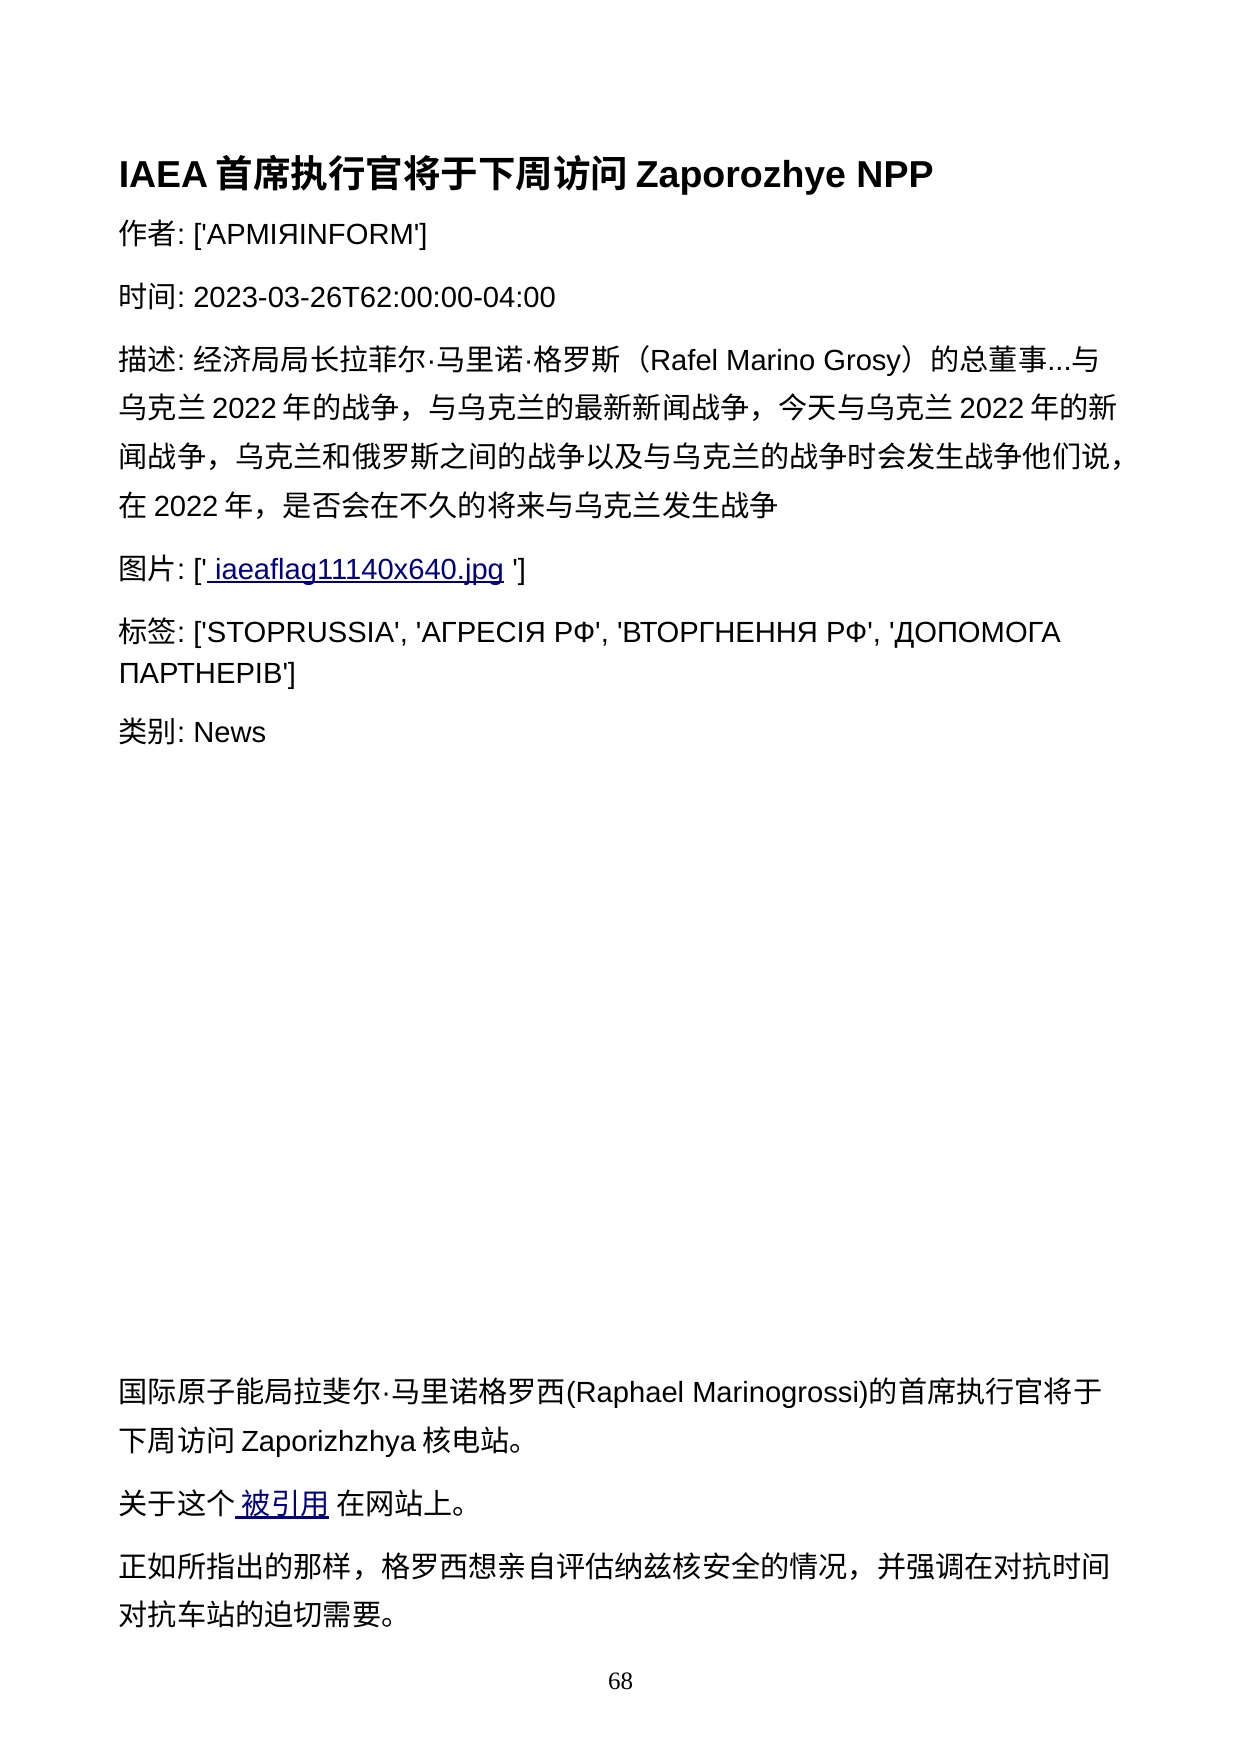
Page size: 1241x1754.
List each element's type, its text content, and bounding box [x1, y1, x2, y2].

subtitle IAEA首席执行官将于下周访问Zaporozhye NPP [118, 143, 1122, 198]
text 类别: News [118, 709, 1122, 751]
text 时间: 2023-03-26T62:00:00-04:00 [118, 273, 1122, 316]
text 描述: 经济局局长拉菲尔·马里诺·格罗斯（Rafel Marino Grosy）的总董事...与乌克兰2022年的战争，与乌克兰的最新新闻战争，今天与乌克兰2022年的新闻战争，乌克兰和俄罗斯之间的战争以及与乌克兰的战争时会发生战争他们说，在2022年，是否会在不久的将来与乌克兰发生战争 [118, 337, 1122, 524]
text 正如所指出的那样，格罗西想亲自评估纳兹核安全的情况，并强调在对抗时间对抗车站的迫切需要。 [118, 1543, 1122, 1634]
text 图片: [' iaeaflag11140x640.jpg '] [118, 545, 1122, 588]
text 关于这个 被引用 在网站上。 [118, 1480, 1122, 1522]
text 作者: ['АРМІЯINFORM'] [118, 210, 1122, 253]
text 国际原子能局拉斐尔·马里诺格罗西(Raphael Marinogrossi)的首席执行官将于下周访问Zaporizhzhya核电站。 [118, 772, 1122, 1459]
text 标签: ['STOPRUSSIA', 'АГРЕСІЯ РФ', 'ВТОРГНЕННЯ РФ', 'ДОПОМОГА ПАРТНЕРІВ'] [118, 608, 1122, 689]
